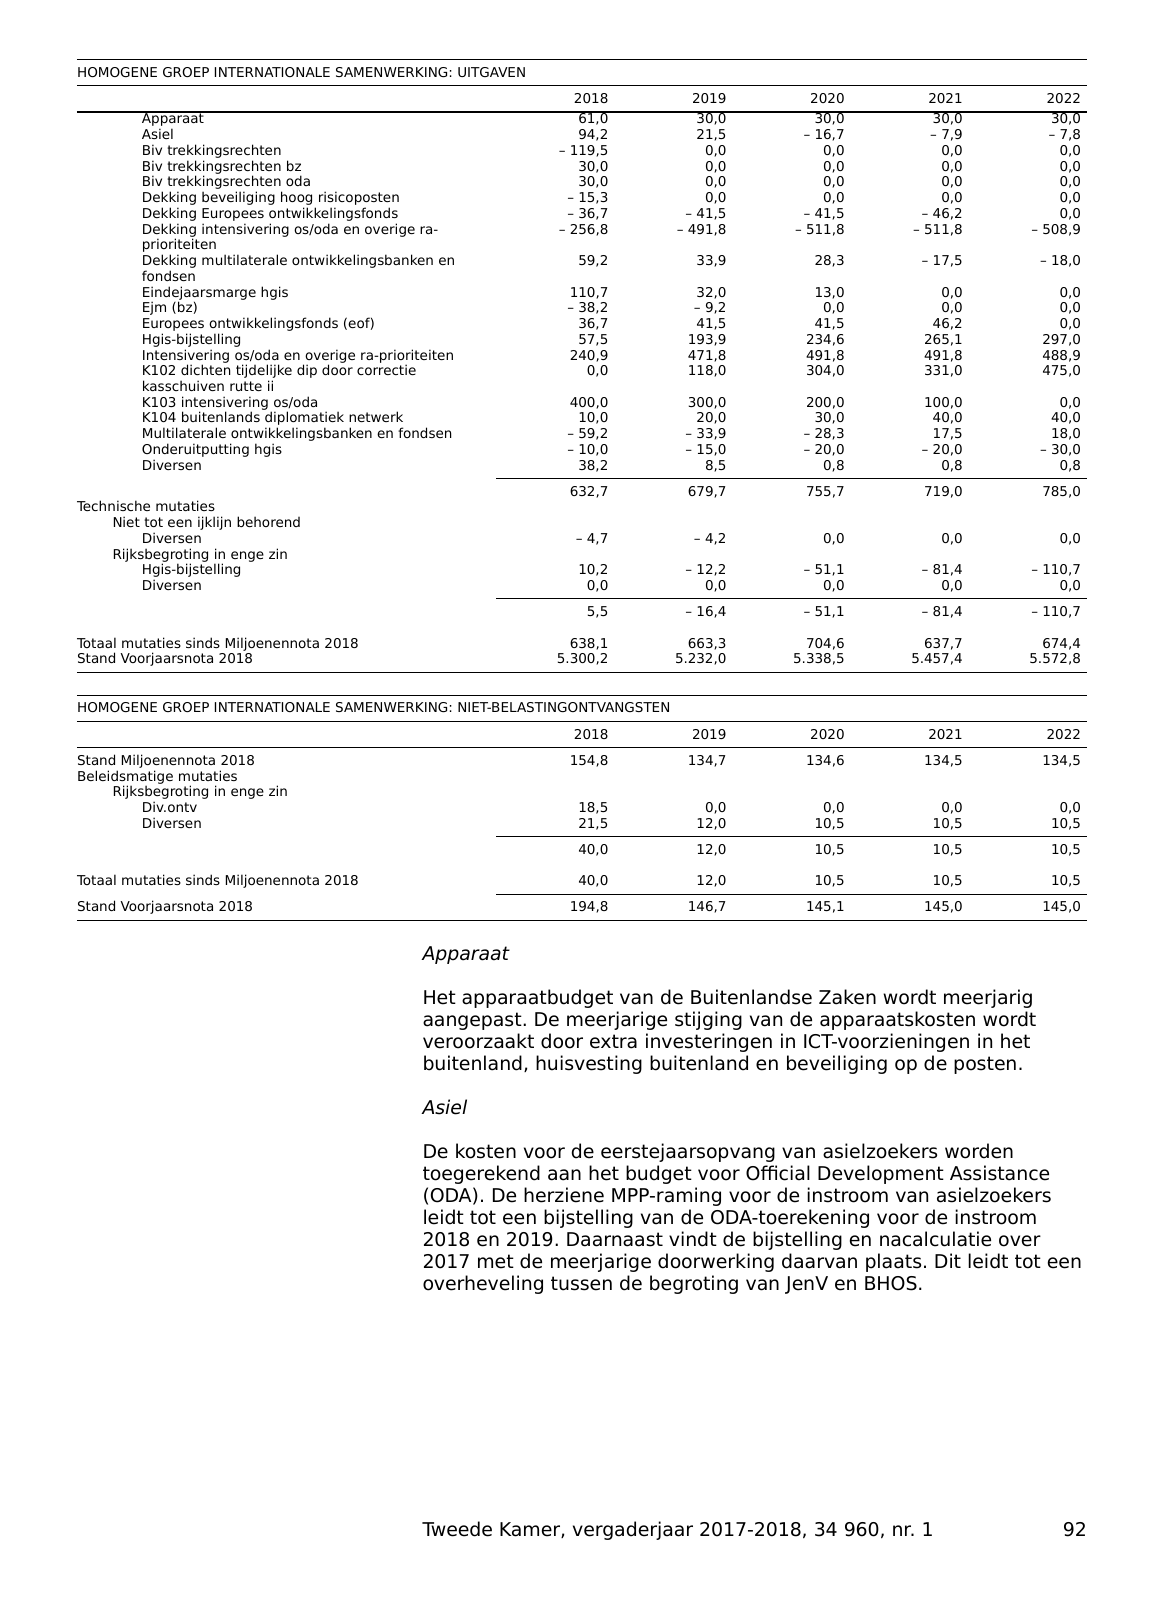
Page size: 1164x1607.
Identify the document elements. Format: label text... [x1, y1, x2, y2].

table_cell [969, 784, 1087, 800]
table_cell 21,5 [614, 127, 732, 143]
table_cell 0,8 [969, 458, 1087, 478]
table_cell [77, 515, 106, 531]
table_cell 146,7 [614, 895, 732, 920]
table_cell 41,5 [614, 316, 732, 332]
table_cell 134,5 [969, 748, 1087, 768]
table_cell Biv trekkingsrechten [136, 143, 496, 158]
table_cell 10,5 [850, 873, 968, 893]
table_cell – 59,2 [496, 426, 614, 442]
table_cell 10,5 [850, 837, 968, 857]
table_cell 5.300,2 [496, 651, 614, 672]
table_cell – 16,4 [614, 599, 732, 620]
table_cell 46,2 [850, 316, 968, 332]
table_cell [77, 458, 106, 478]
table_cell – 15,0 [614, 442, 732, 457]
table_cell [732, 546, 850, 562]
table_cell 59,2 [496, 253, 614, 284]
table_cell Dekking beveiliging hoog risicoposten [136, 190, 496, 206]
table_cell 0,0 [969, 174, 1087, 190]
table_cell 28,3 [732, 253, 850, 284]
table_cell [106, 598, 136, 620]
table_cell [496, 620, 614, 636]
table_cell 12,0 [614, 816, 732, 836]
table_cell [106, 300, 136, 316]
table_cell 12,0 [614, 837, 732, 857]
table_cell 2020 [732, 86, 850, 111]
table_cell 40,0 [496, 873, 614, 893]
table_cell [77, 206, 106, 221]
table_cell [496, 784, 614, 800]
table_cell [106, 113, 136, 127]
table_cell Stand Miljoenennota 2018 [77, 748, 496, 768]
table_cell 0,0 [732, 143, 850, 158]
table_cell Diversen [136, 531, 496, 546]
table_cell 0,0 [496, 578, 614, 598]
table_cell [77, 253, 106, 284]
table_cell 0,0 [614, 159, 732, 174]
table_cell Hgis-bijstelling [136, 562, 496, 578]
table_cell K102 dichten tijdelijke dip door correctie kasschuiven rutte ii [136, 363, 496, 394]
table_cell [850, 768, 968, 784]
table_cell 10,5 [732, 816, 850, 836]
table_cell – 4,2 [614, 531, 732, 546]
table_cell 638,1 [496, 636, 614, 651]
table_cell Stand Voorjaarsnota 2018 [77, 651, 496, 672]
table_cell 10,5 [969, 816, 1087, 836]
table_cell [106, 316, 136, 332]
table_cell [614, 620, 732, 636]
table_cell [496, 546, 614, 562]
table_cell Onderuitputting hgis [136, 442, 496, 457]
table_cell [77, 332, 106, 347]
table_cell [77, 531, 106, 546]
table_cell Technische mutaties [77, 499, 496, 515]
table_cell [106, 395, 136, 410]
table_cell 61,0 [496, 113, 614, 127]
table_cell [136, 858, 496, 873]
table_cell 10,5 [732, 873, 850, 893]
table_cell [850, 784, 968, 800]
table_cell 36,7 [496, 316, 614, 332]
table_cell – 119,5 [496, 143, 614, 158]
table_cell – 38,2 [496, 300, 614, 316]
table_cell [77, 816, 106, 836]
table_cell [77, 143, 106, 158]
table_cell [77, 722, 106, 747]
table_cell Apparaat [136, 113, 496, 127]
table_cell [106, 174, 136, 190]
table_cell 240,9 [496, 347, 614, 363]
table_cell 134,5 [850, 748, 968, 768]
table_cell [77, 300, 106, 316]
table_cell – 7,9 [850, 127, 968, 143]
table_cell – 41,5 [732, 206, 850, 221]
table_cell 400,0 [496, 395, 614, 410]
table_cell 637,7 [850, 636, 968, 651]
table_cell [106, 127, 136, 143]
table_cell [614, 784, 732, 800]
table_cell 5.232,0 [614, 651, 732, 672]
table_cell [106, 578, 136, 598]
table_cell 30,0 [732, 410, 850, 426]
table_cell [496, 515, 614, 531]
table_cell [496, 499, 614, 515]
table_cell [77, 86, 106, 111]
table_cell 30,0 [496, 159, 614, 174]
table_cell 0,0 [732, 159, 850, 174]
table_cell – 110,7 [969, 562, 1087, 578]
table_cell – 491,8 [614, 221, 732, 253]
table_cell [136, 620, 496, 636]
table_cell 674,4 [969, 636, 1087, 651]
table_cell 0,0 [969, 300, 1087, 316]
table_cell [850, 620, 968, 636]
table_cell – 7,8 [969, 127, 1087, 143]
table_cell – 51,1 [732, 599, 850, 620]
table_cell K103 intensivering os/oda [136, 395, 496, 410]
table_cell [106, 347, 136, 363]
table_cell [77, 562, 106, 578]
table_cell 2020 [732, 722, 850, 747]
table_cell [136, 86, 496, 111]
table_cell 13,0 [732, 284, 850, 300]
table_cell 0,0 [850, 190, 968, 206]
table_cell 265,1 [850, 332, 968, 347]
table_cell [77, 546, 106, 562]
table_cell 2018 [496, 86, 614, 111]
table_cell [106, 426, 136, 442]
text Het apparaatbudget van de Buitenlandse Zaken wordt meerjarig aangepast. De meerjarige stijging van de apparaatskosten wordt veroorzaakt door extra investeringen in ICT-voorzieningen in het buitenland, huisvesting buitenland en beveiliging op de posten. [422, 987, 1087, 1075]
table_cell 2018 [496, 722, 614, 747]
table_cell 0,0 [969, 206, 1087, 221]
table_cell [106, 221, 136, 253]
table_cell Beleidsmatige mutaties [77, 768, 496, 784]
table_cell [732, 858, 850, 873]
table_cell [77, 190, 106, 206]
table_cell 154,8 [496, 748, 614, 768]
table_cell [850, 858, 968, 873]
table_cell [106, 190, 136, 206]
table_cell 785,0 [969, 479, 1087, 499]
table_cell 0,0 [732, 190, 850, 206]
table_cell 0,0 [969, 800, 1087, 816]
table_cell 0,0 [969, 159, 1087, 174]
table_cell 57,5 [496, 332, 614, 347]
table_cell [77, 478, 106, 499]
table_cell [106, 816, 136, 836]
table_cell 663,3 [614, 636, 732, 651]
table_cell – 10,0 [496, 442, 614, 457]
table_cell Intensivering os/oda en overige ra-prioriteiten [136, 347, 496, 363]
table_cell 32,0 [614, 284, 732, 300]
table_cell 2022 [969, 722, 1087, 747]
table_cell 194,8 [496, 895, 614, 920]
table_cell 491,8 [732, 347, 850, 363]
table_cell 0,8 [850, 458, 968, 478]
table_cell 10,2 [496, 562, 614, 578]
table_cell [77, 836, 106, 857]
table_cell 30,0 [496, 174, 614, 190]
table_cell 134,7 [614, 748, 732, 768]
table_cell Rijksbegroting in enge zin [106, 784, 496, 800]
table_cell K104 buitenlands diplomatiek netwerk [136, 410, 496, 426]
table_cell 134,6 [732, 748, 850, 768]
table_cell 0,0 [969, 531, 1087, 546]
table_cell [77, 426, 106, 442]
table_cell 12,0 [614, 873, 732, 893]
table_cell 2021 [850, 722, 968, 747]
table_cell – 15,3 [496, 190, 614, 206]
table_cell 0,0 [850, 174, 968, 190]
table_cell 10,0 [496, 410, 614, 426]
table_cell 331,0 [850, 363, 968, 394]
table_cell 0,0 [850, 800, 968, 816]
table_cell 110,7 [496, 284, 614, 300]
table_cell 0,0 [732, 174, 850, 190]
table_cell 0,0 [732, 800, 850, 816]
table_cell [77, 410, 106, 426]
table_cell [732, 784, 850, 800]
table_cell [77, 221, 106, 253]
table_cell – 511,8 [732, 221, 850, 253]
table_cell – 17,5 [850, 253, 968, 284]
table_cell [106, 363, 136, 394]
table_cell 145,0 [850, 895, 968, 920]
table_cell 0,0 [969, 578, 1087, 598]
table_header HOMOGENE GROEP INTERNATIONALE SAMENWERKING: UITGAVEN [77, 60, 1087, 85]
subtitle Asiel [422, 1097, 1087, 1119]
table_cell 0,0 [614, 174, 732, 190]
table_cell [106, 253, 136, 284]
table_cell Rijksbegroting in enge zin [106, 546, 496, 562]
table_cell Diversen [136, 458, 496, 478]
table_cell – 41,5 [614, 206, 732, 221]
table_cell [496, 768, 614, 784]
table_cell [77, 620, 106, 636]
table_cell 297,0 [969, 332, 1087, 347]
table_cell 5.572,8 [969, 651, 1087, 672]
table_cell [106, 410, 136, 426]
table_cell 0,0 [850, 300, 968, 316]
table_cell [614, 499, 732, 515]
table_cell – 256,8 [496, 221, 614, 253]
table_cell Biv trekkingsrechten bz [136, 159, 496, 174]
table_cell Ejm (bz) [136, 300, 496, 316]
table_cell 704,6 [732, 636, 850, 651]
table_cell [77, 316, 106, 332]
table_cell [106, 86, 136, 111]
table_cell [106, 143, 136, 158]
table_cell 475,0 [969, 363, 1087, 394]
table_cell 145,1 [732, 895, 850, 920]
table_cell Eindejaarsmarge hgis [136, 284, 496, 300]
table_cell 491,8 [850, 347, 968, 363]
table_cell – 81,4 [850, 599, 968, 620]
table_cell Asiel [136, 127, 496, 143]
table_cell [77, 784, 106, 800]
table_cell – 18,0 [969, 253, 1087, 284]
table_cell 5.457,4 [850, 651, 968, 672]
table_cell [850, 499, 968, 515]
table_cell 8,5 [614, 458, 732, 478]
table_cell 0,0 [850, 531, 968, 546]
table_cell 5,5 [496, 599, 614, 620]
table_cell [106, 800, 136, 816]
table_cell 300,0 [614, 395, 732, 410]
table_cell [106, 458, 136, 478]
table_cell 193,9 [614, 332, 732, 347]
table_cell Div.ontv [136, 800, 496, 816]
table_cell Totaal mutaties sinds Miljoenennota 2018 [77, 636, 496, 651]
table_cell 0,0 [496, 363, 614, 394]
table_cell [77, 127, 106, 143]
table_cell 30,0 [732, 113, 850, 127]
table_cell 30,0 [850, 113, 968, 127]
table_cell [77, 284, 106, 300]
table_cell – 4,7 [496, 531, 614, 546]
table_cell 0,0 [850, 143, 968, 158]
table_cell 100,0 [850, 395, 968, 410]
table_cell [732, 620, 850, 636]
table_cell [614, 768, 732, 784]
table_cell [136, 598, 496, 620]
table_cell [969, 620, 1087, 636]
table_cell – 12,2 [614, 562, 732, 578]
table_cell 0,0 [732, 300, 850, 316]
table_cell [614, 515, 732, 531]
table_cell [732, 768, 850, 784]
table_cell 10,5 [732, 837, 850, 857]
table_cell [106, 722, 136, 747]
table_cell 38,2 [496, 458, 614, 478]
table_cell 18,5 [496, 800, 614, 816]
table_cell – 20,0 [732, 442, 850, 457]
table_cell [77, 578, 106, 598]
table_cell 0,0 [850, 284, 968, 300]
table_cell 0,8 [732, 458, 850, 478]
table_cell 10,5 [969, 837, 1087, 857]
table_cell 40,0 [496, 837, 614, 857]
table_cell – 110,7 [969, 599, 1087, 620]
table_cell 17,5 [850, 426, 968, 442]
table_cell [136, 836, 496, 857]
table_cell [969, 499, 1087, 515]
table_cell 30,0 [969, 113, 1087, 127]
table_cell 0,0 [969, 284, 1087, 300]
table_cell 0,0 [614, 143, 732, 158]
table_cell [77, 363, 106, 394]
table_cell [136, 722, 496, 747]
table_cell 719,0 [850, 479, 968, 499]
table_cell [850, 515, 968, 531]
table_cell 33,9 [614, 253, 732, 284]
table_cell [732, 499, 850, 515]
table_cell 145,0 [969, 895, 1087, 920]
table_cell [77, 159, 106, 174]
table_cell Niet tot een ijklijn behorend [106, 515, 496, 531]
table_cell [614, 858, 732, 873]
table_cell [106, 159, 136, 174]
table_cell 21,5 [496, 816, 614, 836]
table_cell – 30,0 [969, 442, 1087, 457]
table_cell – 51,1 [732, 562, 850, 578]
table_cell 0,0 [969, 316, 1087, 332]
table_cell – 81,4 [850, 562, 968, 578]
table_cell Europees ontwikkelingsfonds (eof) [136, 316, 496, 332]
table_cell [77, 598, 106, 620]
table_cell 40,0 [969, 410, 1087, 426]
table_cell 679,7 [614, 479, 732, 499]
table_cell Hgis-bijstelling [136, 332, 496, 347]
table_cell 10,5 [969, 873, 1087, 893]
table_cell 40,0 [850, 410, 968, 426]
table_cell 2019 [614, 722, 732, 747]
table_cell Dekking Europees ontwikkelingsfonds [136, 206, 496, 221]
table_cell [969, 515, 1087, 531]
table_cell 30,0 [614, 113, 732, 127]
table_cell [496, 858, 614, 873]
table_cell [106, 478, 136, 499]
table_cell – 46,2 [850, 206, 968, 221]
table_cell [850, 546, 968, 562]
table_cell 18,0 [969, 426, 1087, 442]
table_cell Diversen [136, 816, 496, 836]
table_cell [614, 546, 732, 562]
table_cell [969, 768, 1087, 784]
table_cell 2021 [850, 86, 968, 111]
table_cell 20,0 [614, 410, 732, 426]
subtitle Apparaat [422, 943, 1087, 965]
table_cell 0,0 [969, 143, 1087, 158]
table_cell 0,0 [969, 190, 1087, 206]
table_cell – 36,7 [496, 206, 614, 221]
table_cell [969, 546, 1087, 562]
table_cell [77, 347, 106, 363]
table_cell – 508,9 [969, 221, 1087, 253]
table_cell Dekking intensivering os/oda en overige ra-prioriteiten [136, 221, 496, 253]
table_cell Biv trekkingsrechten oda [136, 174, 496, 190]
table_cell 10,5 [850, 816, 968, 836]
table_cell [77, 442, 106, 457]
table_cell 0,0 [732, 578, 850, 598]
table_cell [136, 478, 496, 499]
table_cell Totaal mutaties sinds Miljoenennota 2018 [77, 873, 496, 893]
text De kosten voor de eerstejaarsopvang van asielzoekers worden toegerekend aan het budget voor Official Development Assistance (ODA). De herziene MPP-raming voor de instroom van asielzoekers leidt tot een bijstelling van de ODA-toerekening voor de instroom 2018 en 2019. Daarnaast vindt de bijstelling en nacalculatie over 2017 met de meerjarige doorwerking daarvan plaats. Dit leidt tot een overheveling tussen de begroting van JenV en BHOS. [422, 1141, 1087, 1295]
table_cell 304,0 [732, 363, 850, 394]
table_cell – 16,7 [732, 127, 850, 143]
table_cell [77, 174, 106, 190]
table_cell 0,0 [850, 159, 968, 174]
table_cell 234,6 [732, 332, 850, 347]
table_cell 200,0 [732, 395, 850, 410]
table_cell [969, 858, 1087, 873]
table_cell 632,7 [496, 479, 614, 499]
table_cell – 28,3 [732, 426, 850, 442]
table_cell [732, 515, 850, 531]
table_cell 0,0 [969, 395, 1087, 410]
table_cell 94,2 [496, 127, 614, 143]
table_cell 0,0 [732, 531, 850, 546]
table_cell Stand Voorjaarsnota 2018 [77, 894, 496, 920]
table_cell 488,9 [969, 347, 1087, 363]
table_cell [106, 531, 136, 546]
table_cell – 9,2 [614, 300, 732, 316]
table_cell Multilaterale ontwikkelingsbanken en fondsen [136, 426, 496, 442]
table_cell Dekking multilaterale ontwikkelingsbanken en fondsen [136, 253, 496, 284]
table_cell [106, 206, 136, 221]
table_cell 471,8 [614, 347, 732, 363]
table_cell 0,0 [614, 800, 732, 816]
table_cell [77, 395, 106, 410]
table_cell 41,5 [732, 316, 850, 332]
table_cell [106, 620, 136, 636]
table_header HOMOGENE GROEP INTERNATIONALE SAMENWERKING: NIET-BELASTINGONTVANGSTEN [77, 696, 1087, 721]
table_cell [106, 332, 136, 347]
table_cell [106, 858, 136, 873]
table_cell 0,0 [614, 578, 732, 598]
table_cell [77, 800, 106, 816]
table_cell [106, 284, 136, 300]
table_cell [106, 442, 136, 457]
table_cell [77, 858, 106, 873]
table_cell 118,0 [614, 363, 732, 394]
table_cell – 20,0 [850, 442, 968, 457]
table_cell 2019 [614, 86, 732, 111]
table_cell Diversen [136, 578, 496, 598]
table_cell [106, 562, 136, 578]
table_cell 5.338,5 [732, 651, 850, 672]
table_cell 0,0 [614, 190, 732, 206]
table_cell – 33,9 [614, 426, 732, 442]
table_cell [77, 113, 106, 127]
table_cell 755,7 [732, 479, 850, 499]
table_cell 2022 [969, 86, 1087, 111]
table_cell [106, 836, 136, 857]
table_cell 0,0 [850, 578, 968, 598]
table_cell – 511,8 [850, 221, 968, 253]
